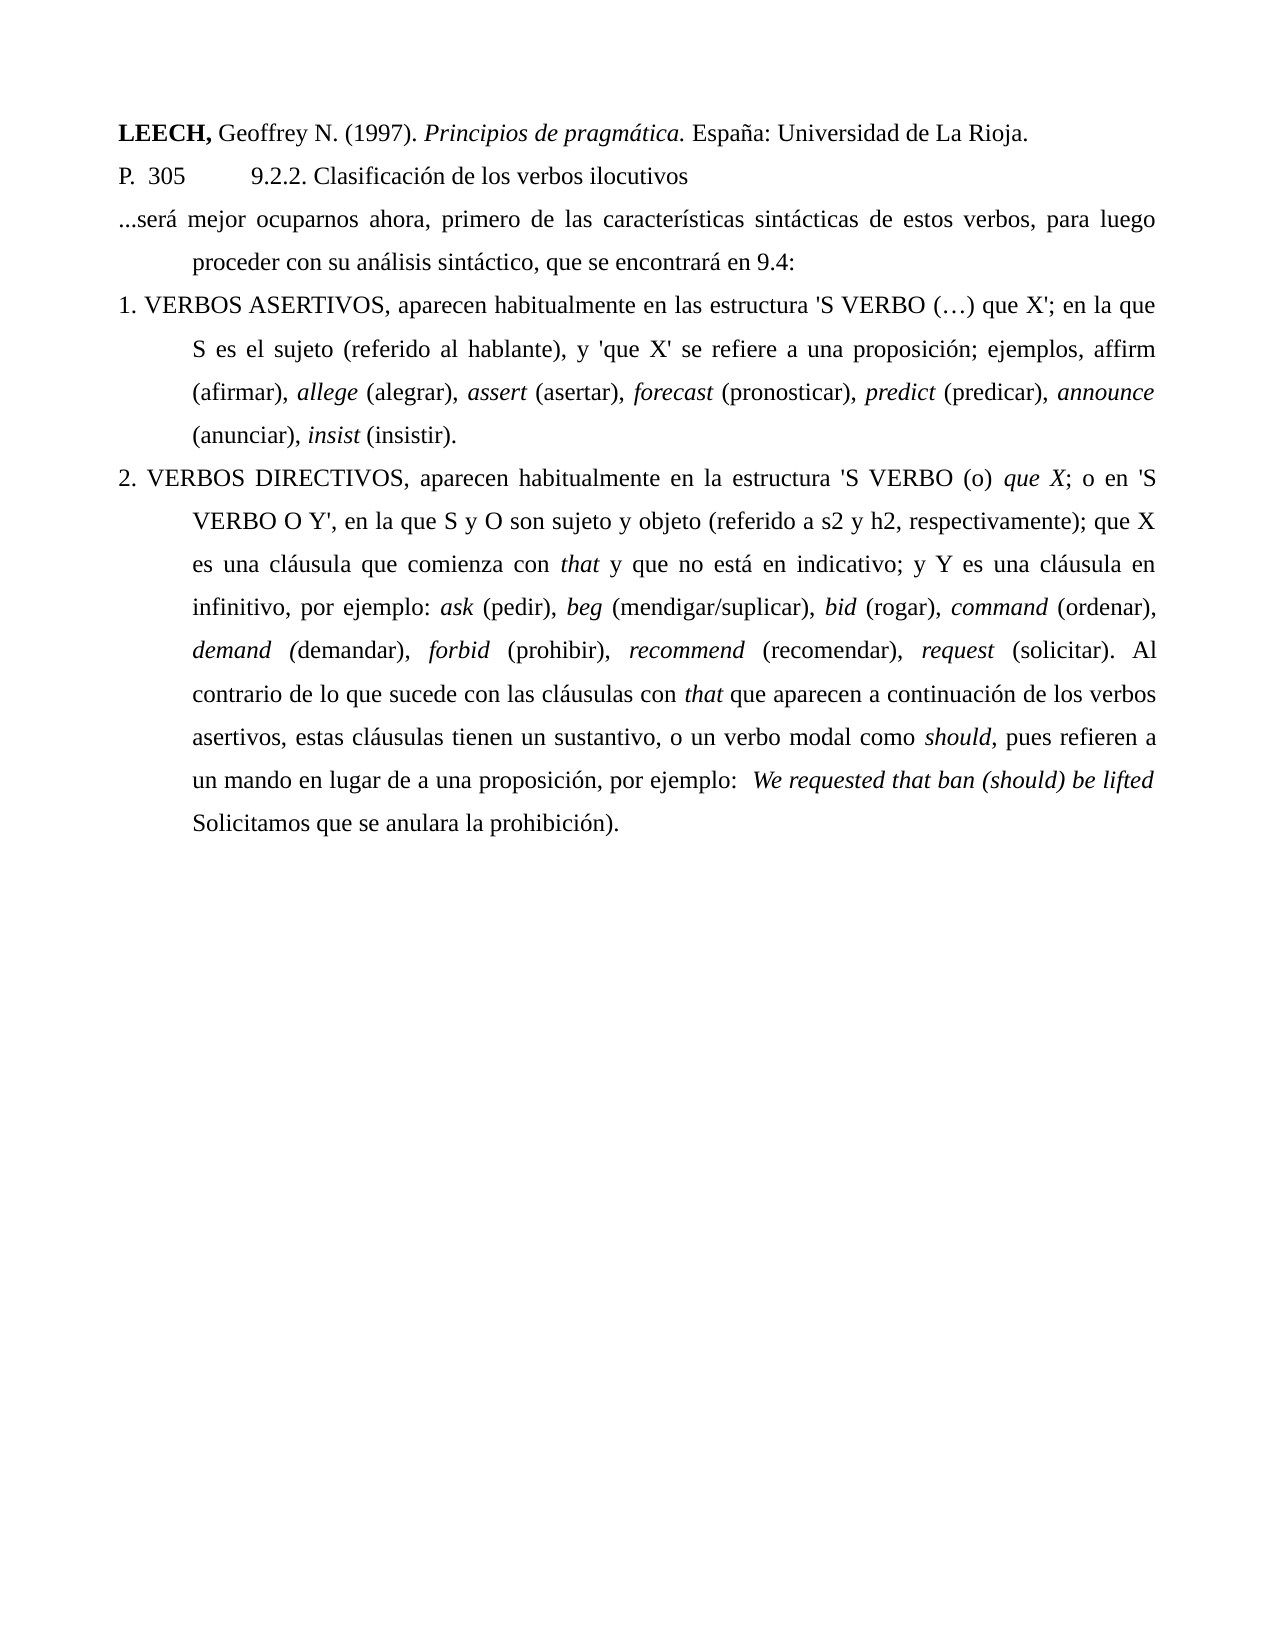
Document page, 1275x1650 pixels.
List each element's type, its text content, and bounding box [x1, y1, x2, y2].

text 1. VERBOS ASERTIVOS, aparecen habitualmente en las estructura 'S VERBO (…) que X'; en la que S es el sujeto (referido al hablante), y 'que X' se refiere a una proposición; ejemplos, affirm (afirmar), allege (alegrar), assert (asertar), forecast (pronosticar), predict (predicar), announce (anunciar), insist (insistir). [118, 291, 1157, 449]
text LEECH, Geoffrey N. (1997). Principios de pragmática. España: Universidad de La Rioja. [118, 118, 1157, 147]
text P. 305 9.2.2. Clasificación de los verbos ilocutivos [118, 161, 1157, 190]
text ...será mejor ocuparnos ahora, primero de las características sintácticas de estos verbos, para luego proceder con su análisis sintáctico, que se encontrará en 9.4: [118, 204, 1157, 276]
text 2. VERBOS DIRECTIVOS, aparecen habitualmente en la estructura 'S VERBO (o) que X; o en 'S VERBO O Y', en la que S y O son sujeto y objeto (referido a s2 y h2, respectivamente); que X es una cláusula que comienza con that y que no está en indicativo; y Y es una cláusula en infinitivo, por ejemplo: ask (pedir), beg (mendigar/suplicar), bid (rogar), command (ordenar), demand (demandar), forbid (prohibir), recommend (recomendar), request (solicitar). Al contrario de lo que sucede con las cláusulas con that que aparecen a continuación de los verbos asertivos, estas cláusulas tienen un sustantivo, o un verbo modal como should, pues refieren a un mando en lugar de a una proposición, por ejemplo: We requested that ban (should) be lifted Solicitamos que se anulara la prohibición). [118, 463, 1157, 837]
